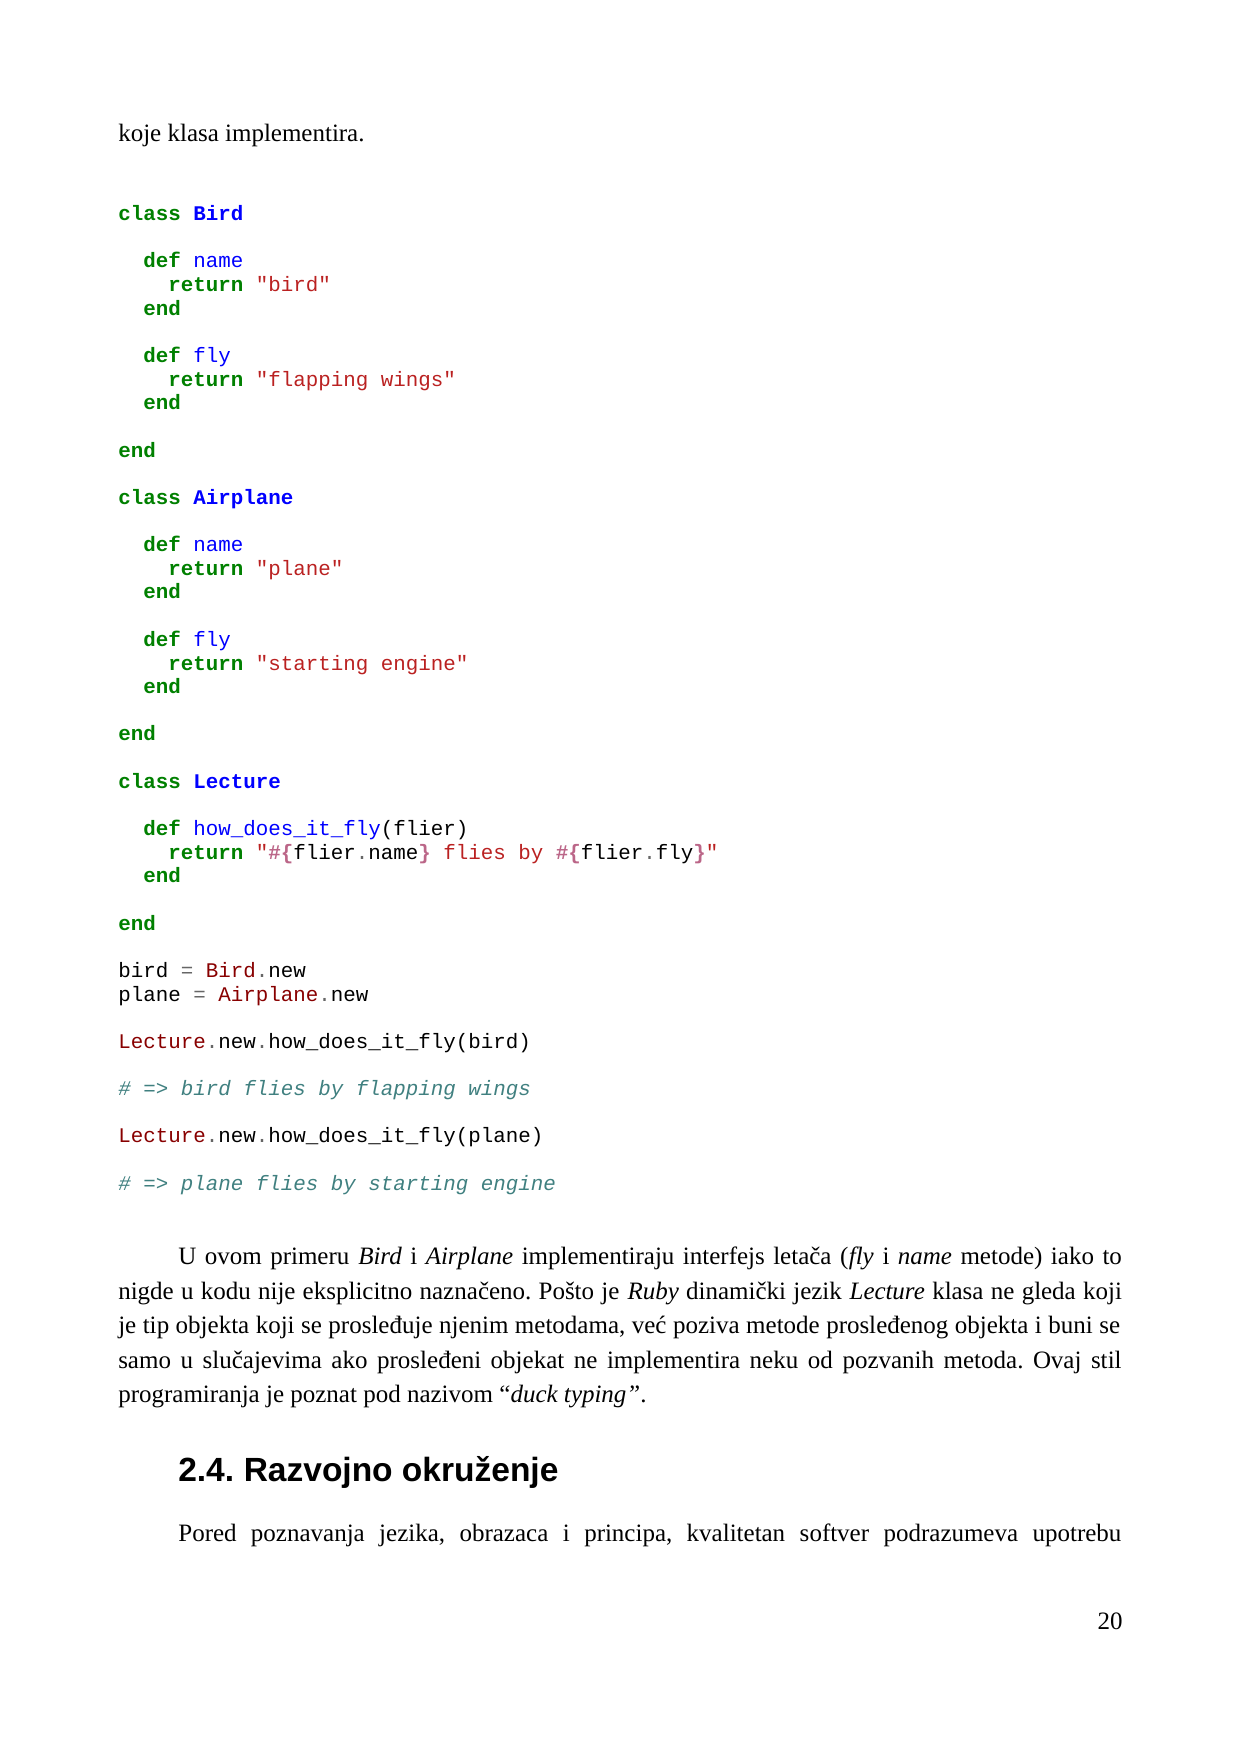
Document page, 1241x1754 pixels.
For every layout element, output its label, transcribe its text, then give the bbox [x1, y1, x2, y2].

text def fly [118, 345, 1122, 369]
text end [118, 440, 1122, 463]
text return "bird" [118, 274, 1122, 298]
text Lecture.new.how_does_it_fly(plane) [118, 1125, 1122, 1149]
text end [118, 723, 1122, 747]
text return "flapping wings" [118, 369, 1122, 392]
subtitle Razvojno okruženje [118, 1449, 1122, 1488]
text return "starting engine" [118, 652, 1122, 676]
text end [118, 298, 1122, 321]
text # => plane flies by starting engine [118, 1173, 1122, 1196]
text class Lecture [118, 771, 1122, 794]
text def name [118, 251, 1122, 274]
text end [118, 913, 1122, 936]
text end [118, 676, 1122, 700]
text class Airplane [118, 487, 1122, 511]
text koje klasa implementira. [118, 118, 1122, 147]
text return "#{flier.name} flies by #{flier.fly}" [118, 842, 1122, 865]
text def name [118, 534, 1122, 558]
text # => bird flies by flapping wings [118, 1078, 1122, 1102]
text end [118, 392, 1122, 416]
text end [118, 582, 1122, 605]
text Lecture.new.how_does_it_fly(bird) [118, 1031, 1122, 1054]
text Pored poznavanja jezika, obrazaca i principa, kvalitetan softver podrazumeva upotrebu [118, 1518, 1122, 1547]
text def fly [118, 629, 1122, 652]
text end [118, 865, 1122, 889]
text plane = Airplane.new [118, 983, 1122, 1007]
text class Bird [118, 203, 1122, 227]
text return "plane" [118, 558, 1122, 582]
text U ovom primeru Bird i Airplane implementiraju interfejs letača (fly i name metode) iako to nigde u kodu nije eksplicitno naznačeno. Pošto je Ruby dinamički jezik Lecture klasa ne gleda koji je tip objekta koji se prosleđuje njenim metodama, već poziva metode prosleđenog objekta i buni se samo u slučajevima ako prosleđeni objekat ne implementira neku od pozvanih metoda. Ovaj stil programiranja je poznat pod nazivom “duck typing”. [118, 1241, 1122, 1408]
text def how_does_it_fly(flier) [118, 818, 1122, 842]
text bird = Bird.new [118, 960, 1122, 983]
